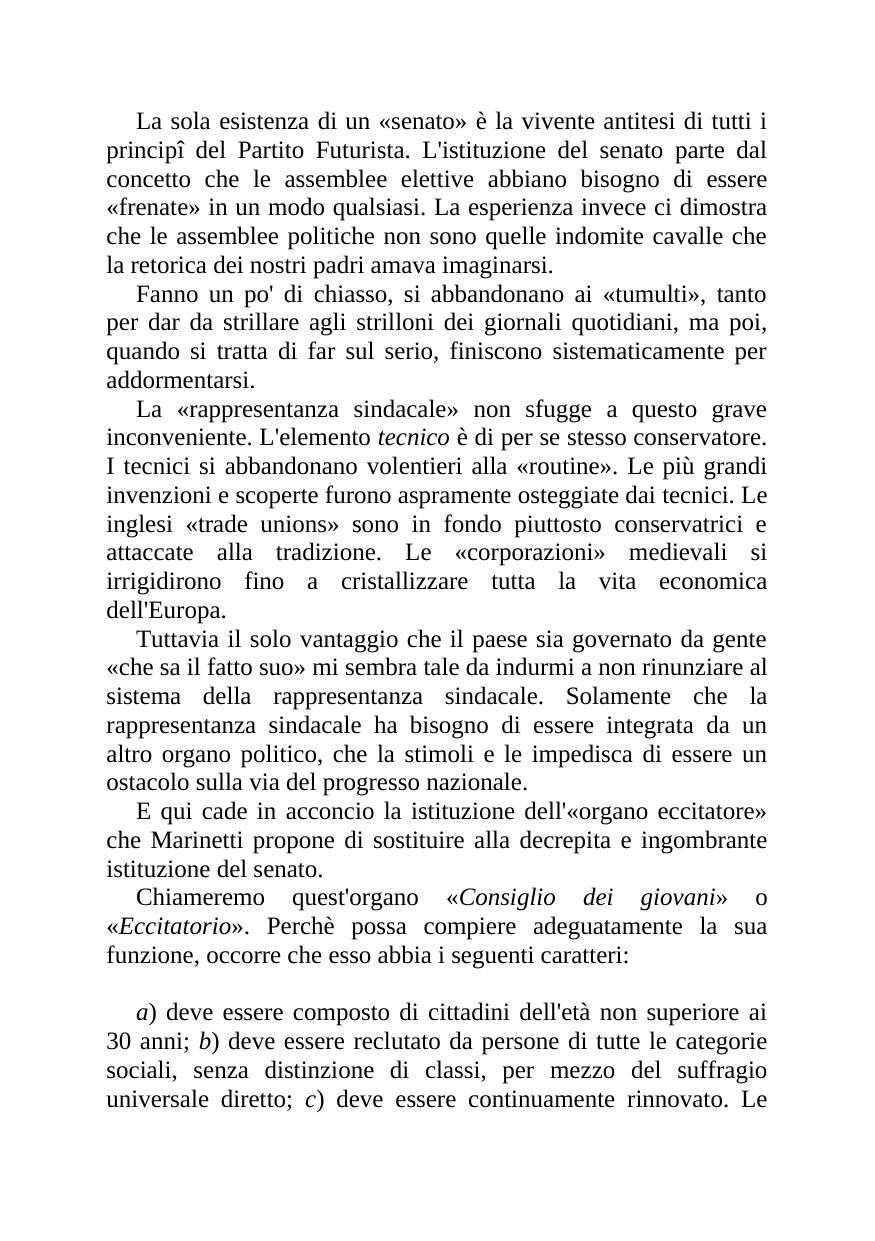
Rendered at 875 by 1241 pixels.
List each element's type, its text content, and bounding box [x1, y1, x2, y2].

text Tuttavia il solo vantaggio che il paese sia governato da gente «che sa il fatto suo» mi sembra tale da indurmi a non rinunziare al sistema della rappresentanza sindacale. Solamente che la rappresentanza sindacale ha bisogno di essere integrata da un altro organo politico, che la stimoli e le impedisca di essere un ostacolo sulla via del progresso nazionale. [106, 624, 768, 796]
text La «rappresentanza sindacale» non sfugge a questo grave inconveniente. L'elemento tecnico è di per se stesso conservatore. I tecnici si abbandonano volentieri alla «routine». Le più grandi invenzioni e scoperte furono aspramente osteggiate dai tecnici. Le inglesi «trade unions» sono in fondo piuttosto conservatrici e attaccate alla tradizione. Le «corporazioni» medievali si irrigidirono fino a cristallizzare tutta la vita economica dell'Europa. [106, 394, 768, 624]
text E qui cade in acconcio la istituzione dell'«organo eccitatore» che Marinetti propone di sostituire alla decrepita e ingombrante istituzione del senato. [106, 796, 768, 882]
text a) deve essere composto di cittadini dell'età non superiore ai 30 anni; b) deve essere reclutato da persone di tutte le categorie sociali, senza distinzione di classi, per mezzo del suffragio universale diretto; c) deve essere continuamente rinnovato. Le [106, 997, 768, 1112]
text Chiameremo quest'organo «Consiglio dei giovani» o «Eccitatorio». Perchè possa compiere adeguatamente la sua funzione, occorre che esso abbia i seguenti caratteri: [106, 882, 768, 969]
text Fanno un po' di chiasso, si abbandonano ai «tumulti», tanto per dar da strillare agli strilloni dei giornali quotidiani, ma poi, quando si tratta di far sul serio, finiscono sistematicamente per addormentarsi. [106, 279, 768, 394]
text La sola esistenza di un «senato» è la vivente antitesi di tutti i principî del Partito Futurista. L'istituzione del senato parte dal concetto che le assemblee elettive abbiano bisogno di essere «frenate» in un modo qualsiasi. La esperienza invece ci dimostra che le assemblee politiche non sono quelle indomite cavalle che la retorica dei nostri padri amava imaginarsi. [106, 106, 768, 279]
